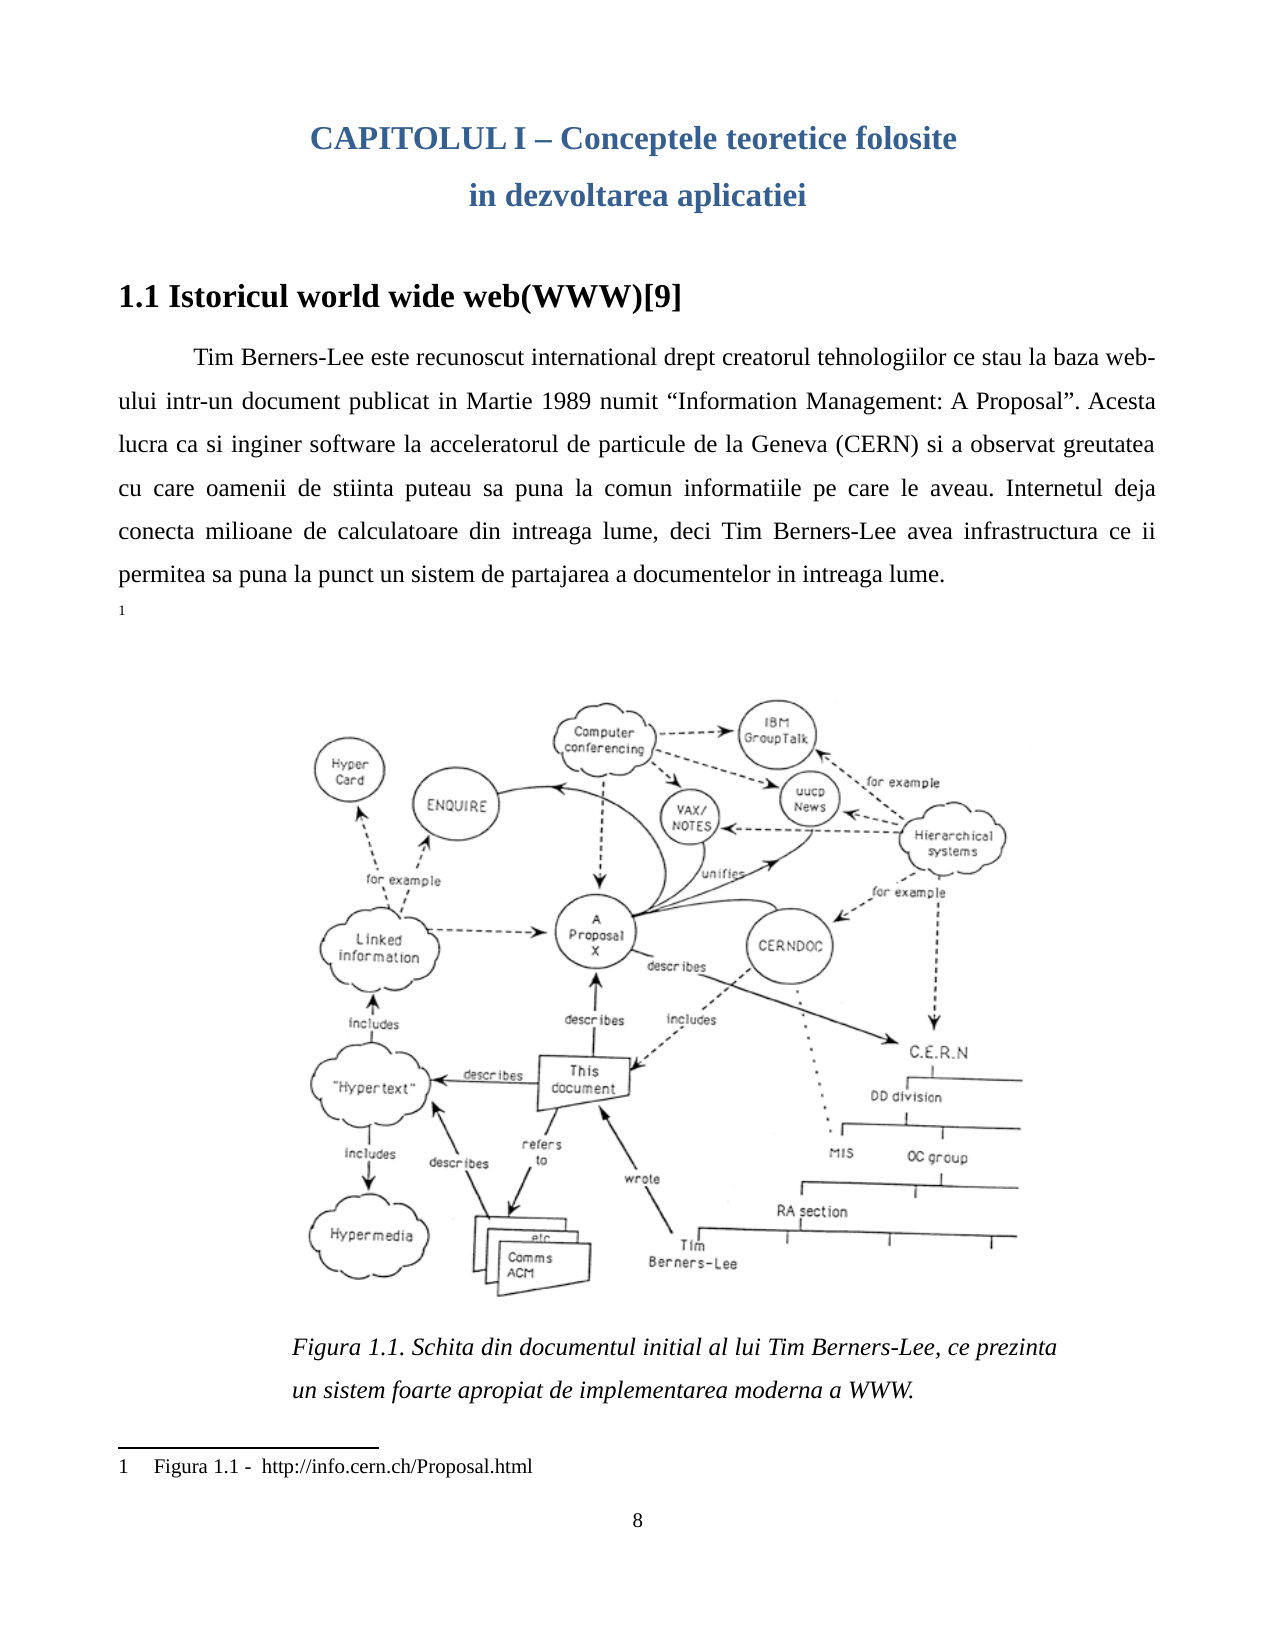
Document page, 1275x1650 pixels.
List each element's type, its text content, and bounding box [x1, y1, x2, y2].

subtitle in dezvoltarea aplicatiei [118, 176, 1157, 214]
picture [291, 677, 1062, 1302]
subtitle 1.1 Istoricul world wide web(WWW)[9] [118, 276, 1157, 314]
subtitle Tim Berners-Lee este recunoscut international drept creatorul tehnologiilor ce stau la baza web-ului intr-un document publicat in Martie 1989 numit “Information Management: A Proposal”. Acesta lucra ca si inginer software la acceleratorul de particule de la Geneva (CERN) si a observat greutatea cu care oamenii de stiinta puteau sa puna la comun informatiile pe care le aveau. Internetul deja conecta milioane de calculatoare din intreaga lume, deci Tim Berners-Lee avea infrastructura ce ii permitea sa puna la punct un sistem de partajarea a documentelor in intreaga lume. [118, 334, 1157, 588]
subtitle Figura 1.1 - http://info.cern.ch/Proposal.html [118, 1454, 1157, 1478]
subtitle CAPITOLUL I – Conceptele teoretice folosite [118, 118, 1157, 156]
subtitle Figura 1.1. Schita din documentul initial al lui Tim Berners-Lee, ce prezinta un sistem foarte apropiat de implementarea moderna a WWW. [292, 1302, 1061, 1404]
